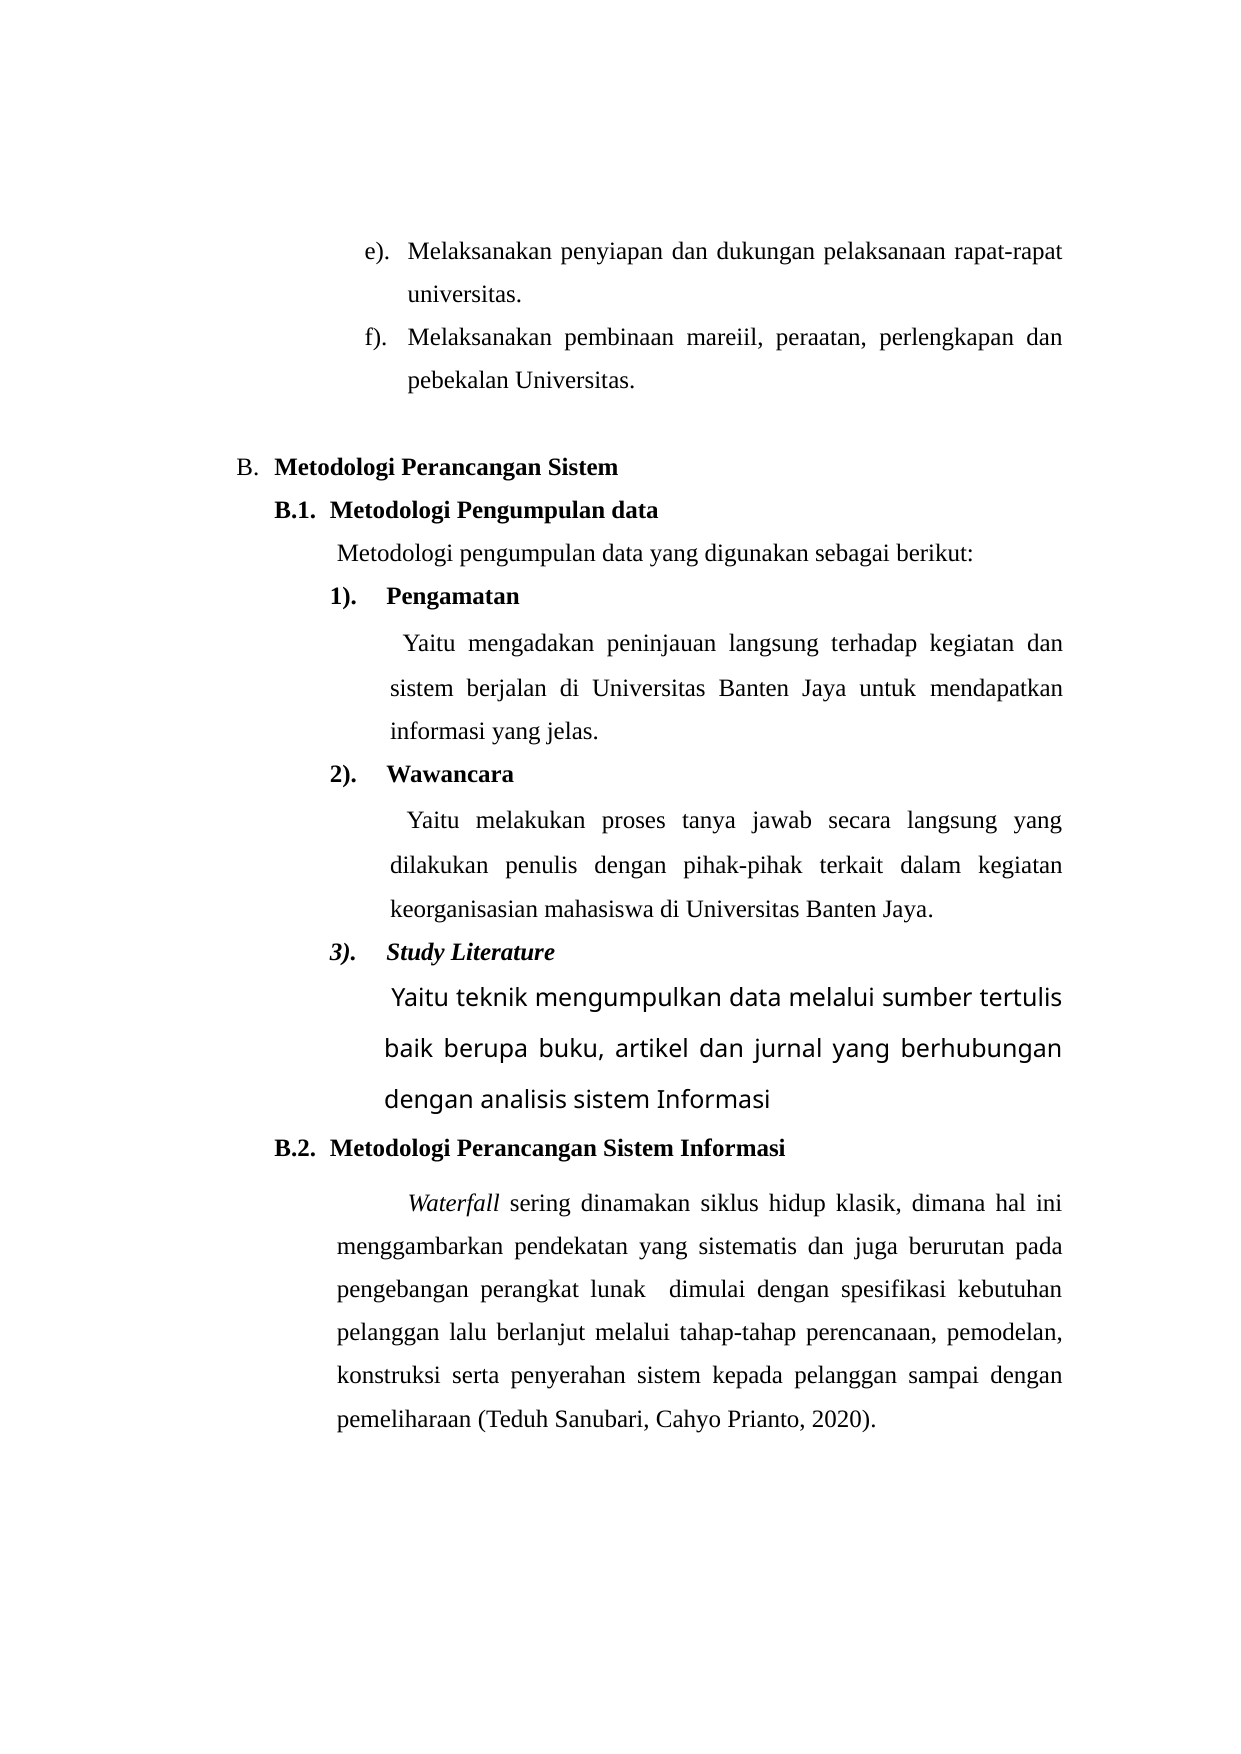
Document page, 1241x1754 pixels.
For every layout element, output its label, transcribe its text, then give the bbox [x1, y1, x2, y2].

list Pengamatan [311, 581, 1063, 610]
list Yaitu melakukan proses tanya jawab secara langsung yang dilakukan penulis dengan pihak-pihak terkait dalam kegiatan keorganisasian mahasiswa di Universitas Banten Jaya. [390, 802, 1063, 922]
list Yaitu mengadakan peninjauan langsung terhadap kegiatan dan sistem berjalan di Universitas Banten Jaya untuk mendapatkan informasi yang jelas. [390, 624, 1063, 745]
list Metodologi pengumpulan data yang digunakan sebagai berikut: [301, 538, 1063, 567]
list Waterfall sering dinamakan siklus hidup klasik, dimana hal ini menggambarkan pendekatan yang sistematis dan juga berurutan pada pengebangan perangkat lunak dimulai dengan spesifikasi kebutuhan pelanggan lalu berlanjut melalui tahap-tahap perencanaan, pemodelan, konstruksi serta penyerahan sistem kepada pelanggan sampai dengan pemeliharaan (Teduh Sanubari, Cahyo Prianto, 2020)⁠. [301, 1188, 1063, 1432]
list Melaksanakan penyiapan dan dukungan pelaksanaan rapat-rapat universitas. [364, 236, 1063, 308]
list Study Literature [311, 937, 1063, 966]
list Metodologi Pengumpulan data [274, 495, 1063, 524]
list Wawancara [311, 759, 1063, 788]
list Yaitu teknik mengumpulkan data melalui sumber tertulis baik berupa buku, artikel dan jurnal yang berhubungan dengan analisis sistem Informasi [384, 980, 1063, 1116]
list Melaksanakan pembinaan mareiil, peraatan, perlengkapan dan pebekalan Universitas. [364, 322, 1063, 394]
list Metodologi Perancangan Sistem [236, 452, 1063, 481]
list Metodologi Perancangan Sistem Informasi [274, 1133, 1063, 1162]
